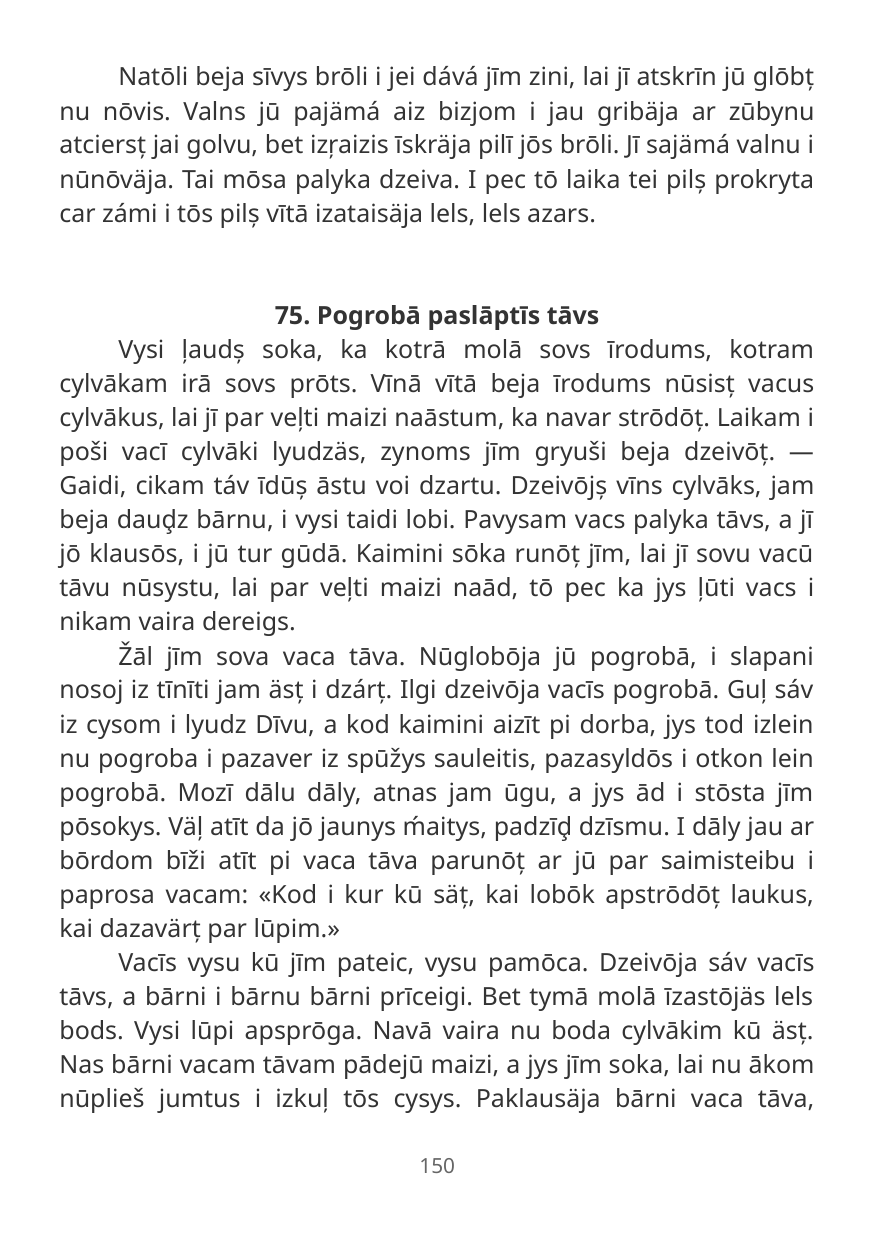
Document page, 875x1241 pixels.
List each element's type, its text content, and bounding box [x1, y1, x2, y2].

text Žāl jīm sova vaca tāva. Nūglobōja jū pogrobā, i slapani nosoj iz tīnīti jam äsț i dzárț. Ilgi dzeivōja vacīs pogrobā. Guļ sáv iz cysom i lyudz Dīvu, a kod kaimini aizīt pi dorba, jys tod izlein nu pogroba i pazaver iz spūžys sauleitis, pazasyldōs i otkon lein pogrobā. Mozī dālu dāly, atnas jam ūgu, a jys ād i stōsta jīm pōsokys. Väļ atīt da jō jaunys ḿaitys, padzīḑ dzīsmu. I dāly jau ar bōrdom bīži atīt pi vaca tāva parunōț ar jū par saimisteibu i paprosa vacam: «Kod i kur kū säț, kai lobōk apstrōdōț laukus, kai dazavärț par lūpim.» [59, 638, 815, 945]
text Natōli beja sīvys brōli i jei dává jīm zini, lai jī atskrīn jū glōbț nu nōvis. Valns jū pajämá aiz bizjom i jau gribäja ar zūbynu atciersț jai golvu, bet izŗaizis īskräja pilī jōs brōli. Jī sajämá valnu i nūnōväja. Tai mōsa palyka dzeiva. I pec tō laika tei pilș prokryta car zámi i tōs pilș vītā izataisäja lels, lels azars. [59, 59, 815, 229]
text Vacīs vysu kū jīm pateic, vysu pamōca. Dzeivōja sáv vacīs tāvs, a bārni i bārnu bārni prīceigi. Bet tymā molā īzastōjäs lels bods. Vysi lūpi apsprōga. Navā vaira nu boda cylvākim kū äsț. Nas bārni vacam tāvam pādejū maizi, a jys jīm soka, lai nu ākom nūplieš jumtus i izkuļ tōs cysys. Paklausäja bārni vaca tāva, [59, 945, 815, 1115]
text Vysi ļaudș soka, ka kotrā molā sovs īrodums, kotram cylvākam irā sovs prōts. Vīnā vītā beja īrodums nūsisț vacus cylvākus, lai jī par veļti maizi naāstum, ka navar strōdōț. Laikam i poši vacī cylvāki lyudzäs, zynoms jīm gryuši beja dzeivōț. — Gaidi, cikam táv īdūș āstu voi dzartu. Dzeivōjș vīns cylvāks, jam beja dauḑz bārnu, i vysi taidi lobi. Pavysam vacs palyka tāvs, a jī jō klausōs, i jū tur gūdā. Kaimini sōka runōț jīm, lai jī sovu vacū tāvu nūsystu, lai par veļti maizi naād, tō pec ka jys ļūti vacs i nikam vaira dereigs. [59, 332, 815, 638]
text 75. Pogrobā paslāptīs tāvs [59, 297, 815, 332]
